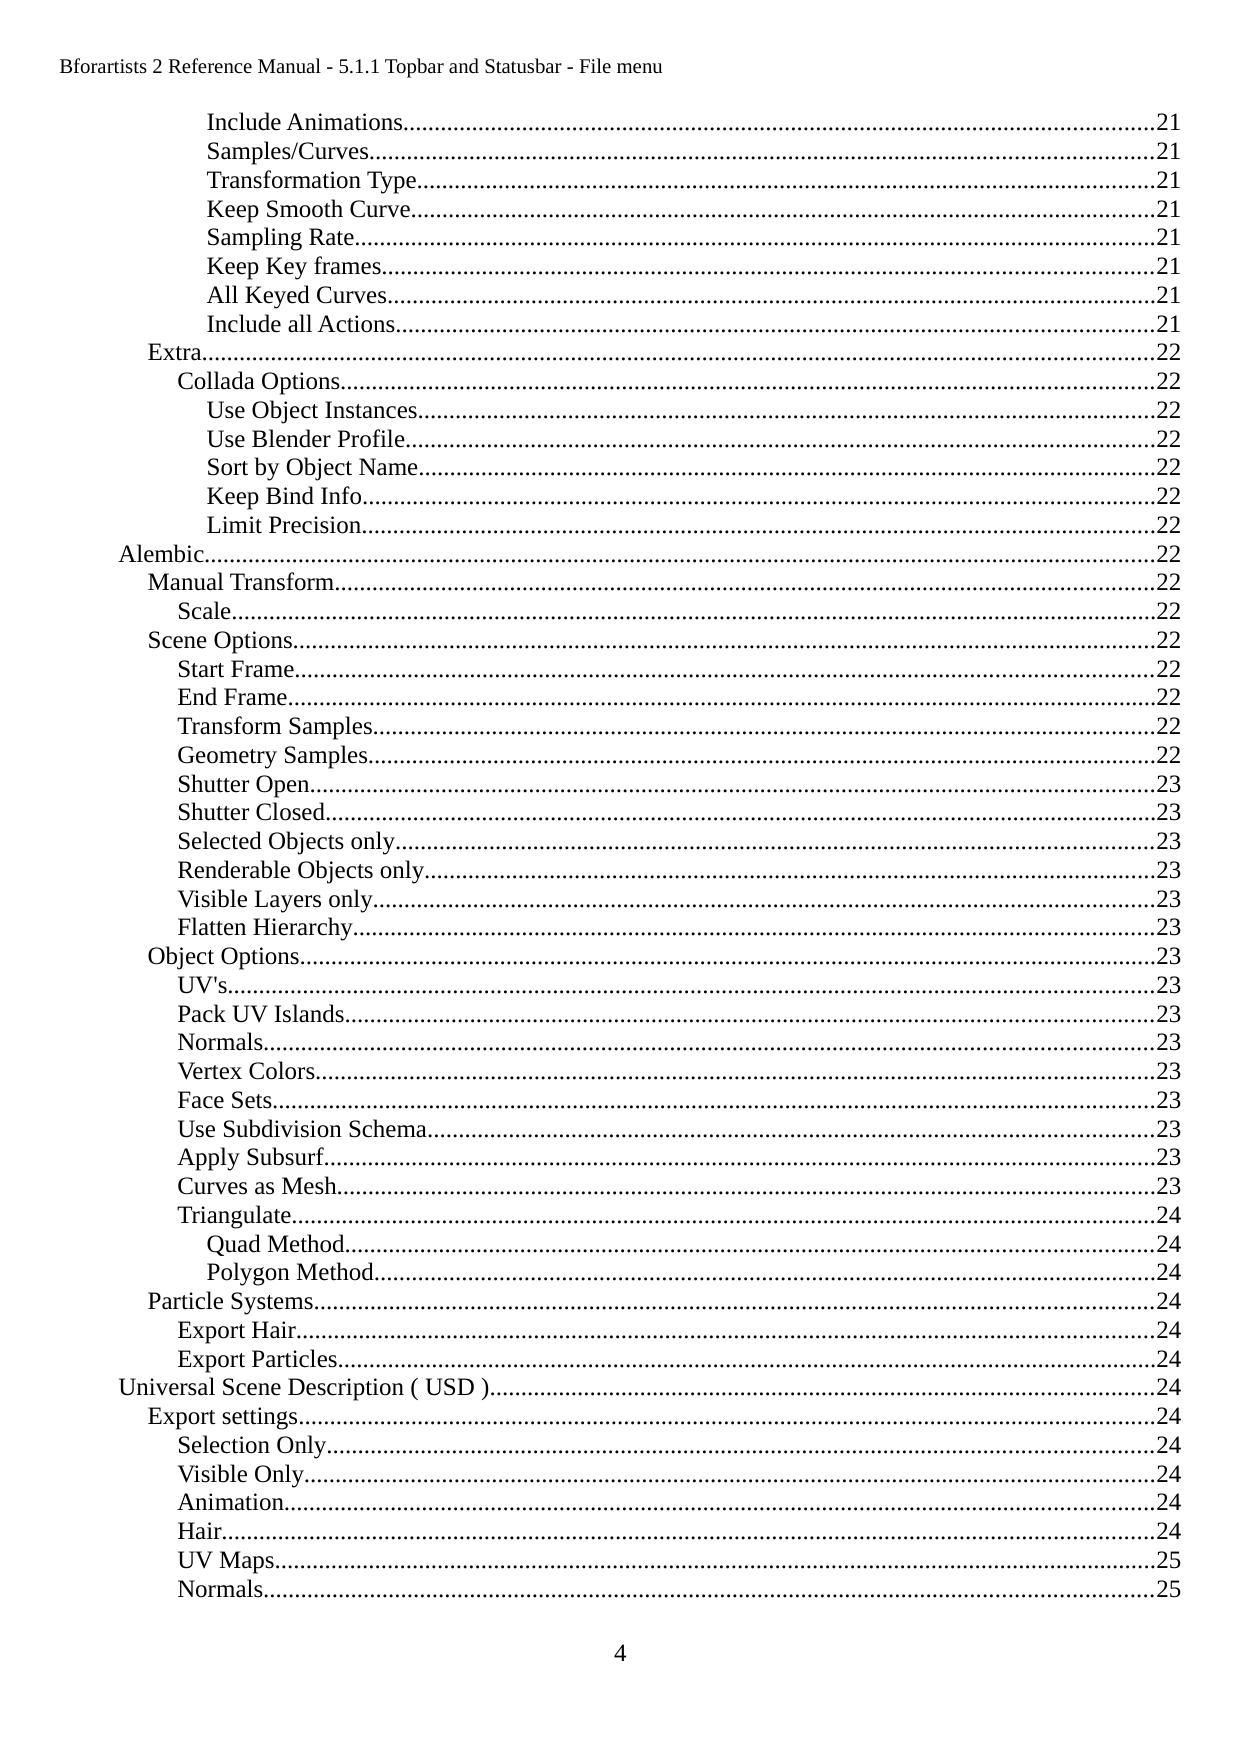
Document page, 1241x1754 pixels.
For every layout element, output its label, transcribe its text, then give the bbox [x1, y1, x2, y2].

text Selection Only 24 [177, 1430, 1181, 1459]
text Quad Method 24 [206, 1229, 1181, 1257]
text Transform Samples 22 [177, 711, 1181, 740]
text Pack UV Islands 23 [177, 999, 1181, 1027]
text Curves as Mesh 23 [177, 1171, 1181, 1200]
text Use Blender Profile 22 [206, 424, 1181, 452]
text Selected Objects only 23 [177, 826, 1181, 855]
text UV Maps 25 [177, 1545, 1181, 1574]
text Normals 23 [177, 1027, 1181, 1056]
text Keep Key frames 21 [206, 251, 1181, 280]
text Flatten Hierarchy 23 [177, 912, 1181, 941]
text Include Animations 21 [206, 107, 1181, 136]
text Manual Transform 22 [147, 567, 1181, 596]
text Use Subdivision Schema 23 [177, 1114, 1181, 1142]
text UV's 23 [177, 970, 1181, 999]
text Vertex Colors 23 [177, 1056, 1181, 1085]
text Sampling Rate 21 [206, 222, 1181, 251]
text Apply Subsurf 23 [177, 1142, 1181, 1171]
text Use Object Instances 22 [206, 395, 1181, 424]
text Animation 24 [177, 1487, 1181, 1516]
text Export Particles 24 [177, 1344, 1181, 1372]
text End Frame 22 [177, 682, 1181, 711]
text Renderable Objects only 23 [177, 855, 1181, 884]
text Geometry Samples 22 [177, 740, 1181, 769]
text All Keyed Curves 21 [206, 280, 1181, 309]
text Face Sets 23 [177, 1085, 1181, 1114]
text Shutter Open 23 [177, 769, 1181, 797]
text Sort by Object Name 22 [206, 452, 1181, 481]
text Polygon Method 24 [206, 1257, 1181, 1286]
text Collada Options 22 [177, 366, 1181, 395]
text Particle Systems 24 [147, 1286, 1181, 1315]
text Visible Only 24 [177, 1459, 1181, 1487]
text Include all Actions 21 [206, 309, 1181, 337]
text Limit Precision 22 [206, 510, 1181, 539]
text Transformation Type 21 [206, 165, 1181, 194]
text Normals 25 [177, 1574, 1181, 1602]
text Start Frame 22 [177, 654, 1181, 682]
text Export Hair 24 [177, 1315, 1181, 1344]
text Hair 24 [177, 1516, 1181, 1545]
text Export settings 24 [147, 1401, 1181, 1430]
text Extra 22 [147, 337, 1181, 366]
text Samples/Curves 21 [206, 136, 1181, 165]
text Universal Scene Description ( USD ) 24 [118, 1372, 1181, 1401]
text Alembic 22 [118, 539, 1181, 567]
text Scene Options 22 [147, 625, 1181, 654]
text Object Options 23 [147, 941, 1181, 970]
text Triangulate 24 [177, 1200, 1181, 1229]
text Shutter Closed 23 [177, 797, 1181, 826]
text Scale 22 [177, 596, 1181, 625]
text Keep Bind Info 22 [206, 481, 1181, 510]
text Visible Layers only 23 [177, 884, 1181, 912]
text Keep Smooth Curve 21 [206, 194, 1181, 222]
